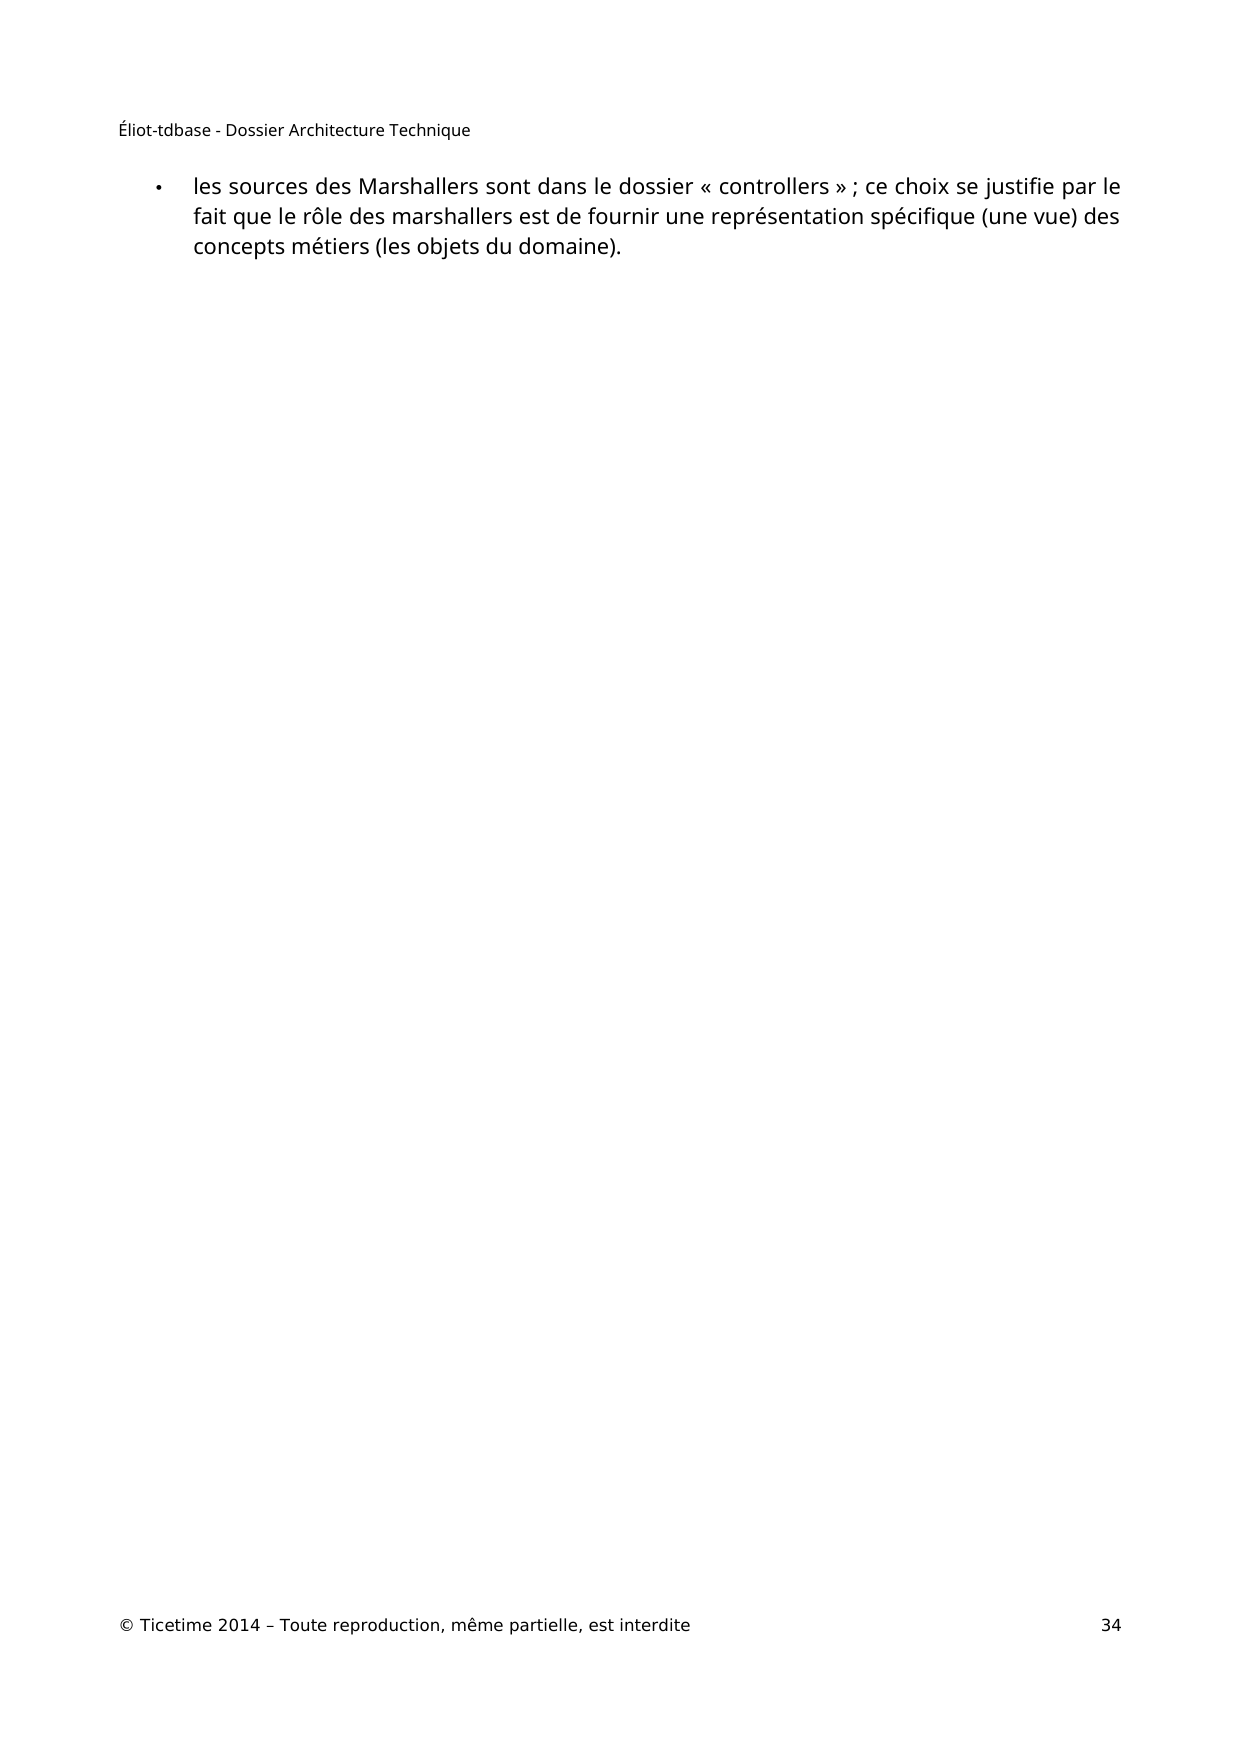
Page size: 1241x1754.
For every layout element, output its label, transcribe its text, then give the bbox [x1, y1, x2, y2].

list les sources des Marshallers sont dans le dossier « controllers » ; ce choix se justifie par le fait que le rôle des marshallers est de fournir une représentation spécifique (une vue) des concepts métiers (les objets du domaine). [156, 171, 1122, 261]
